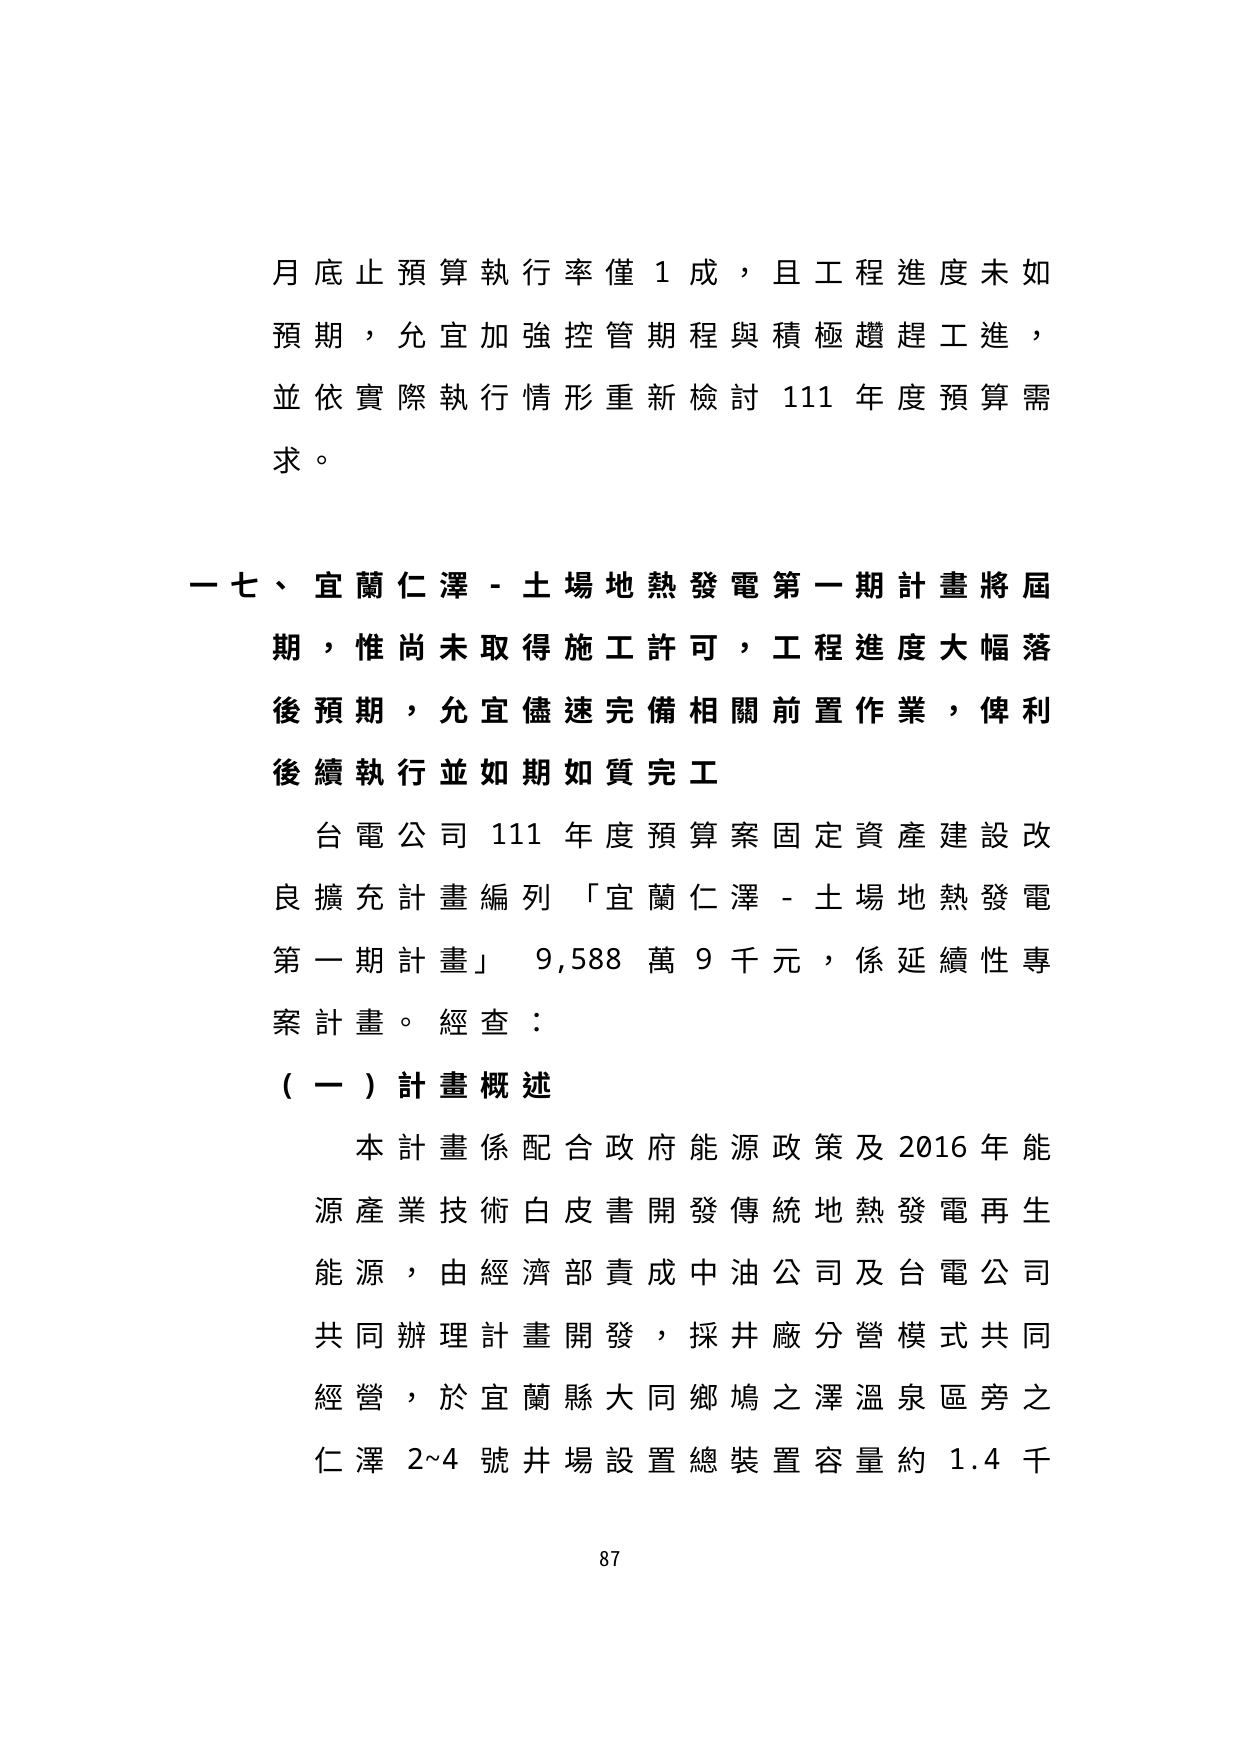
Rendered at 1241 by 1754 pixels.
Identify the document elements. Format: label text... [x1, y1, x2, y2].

text 月底止預算執行率僅1成，且工程進度未如預期，允宜加強控管期程與積極趲趕工進，並依實際執行情形重新檢討111年度預算需求。 [242, 229, 1058, 479]
text 台電公司111年度預算案固定資產建設改良擴充計畫編列「宜蘭仁澤-土場地熱發電第一期計畫」9,588萬9千元，係延續性專案計畫。經查： [242, 792, 1058, 1042]
text 一七、宜蘭仁澤-土場地熱發電第一期計畫將屆期，惟尚未取得施工許可，工程進度大幅落後預期，允宜儘速完備相關前置作業，俾利後續執行並如期如質完工 [183, 542, 1058, 792]
text 本計畫係配合政府能源政策及2016年能源產業技術白皮書開發傳統地熱發電再生能源，由經濟部責成中油公司及台電公司共同辦理計畫開發，採井廠分營模式共同經營，於宜蘭縣大同鄉鳩之澤溫泉區旁之仁澤2~4號井場設置總裝置容量約1.4千 [271, 1104, 1058, 1479]
text (一)計畫概述 [242, 1042, 1058, 1104]
